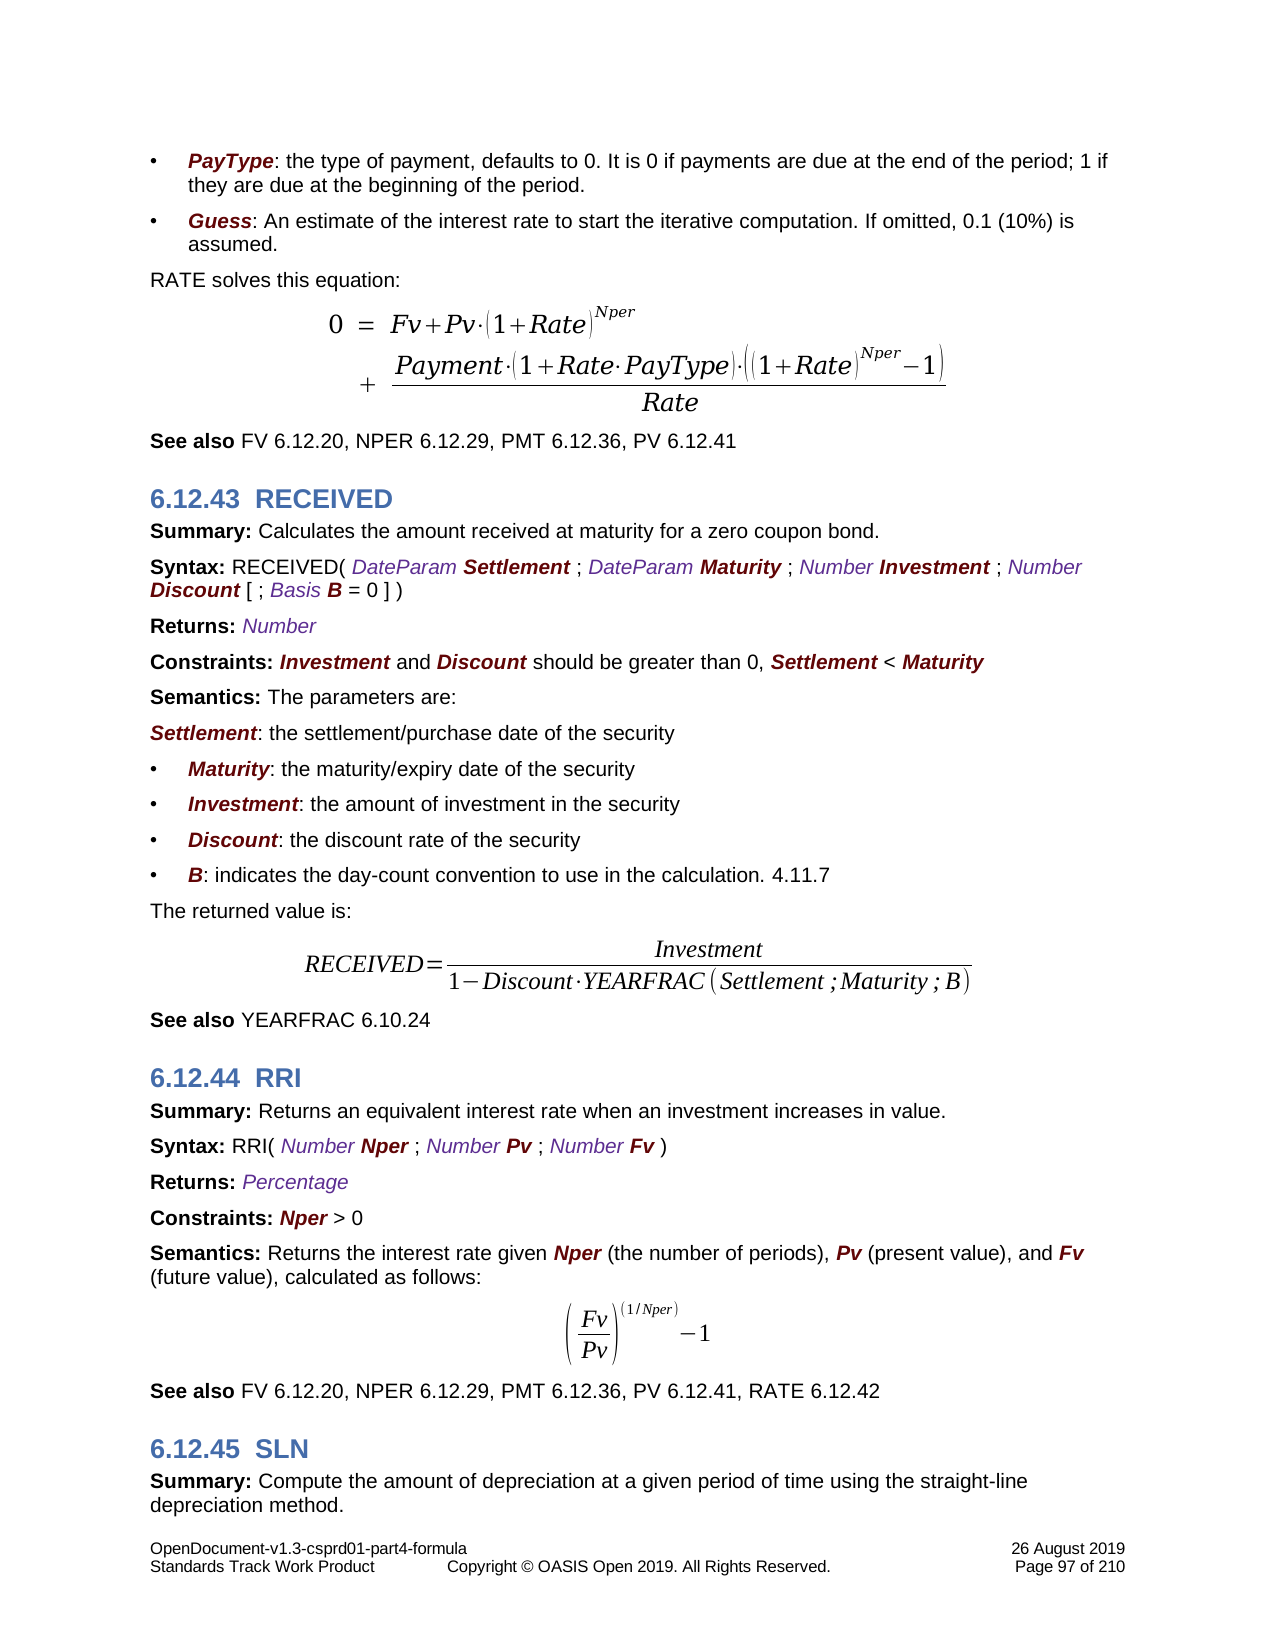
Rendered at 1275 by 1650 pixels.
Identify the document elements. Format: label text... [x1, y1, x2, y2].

text Summary: Compute the amount of depreciation at a given period of time using the straight-line depreciation method. [150, 1470, 1125, 1517]
text Returns: Percentage [150, 1171, 1125, 1194]
text Summary: Returns an equivalent interest rate when an investment increases in value. [150, 1099, 1125, 1123]
text Summary: Calculates the amount received at maturity for a zero coupon bond. [150, 520, 1125, 543]
list Investment: the amount of investment in the security [150, 793, 1125, 816]
text Constraints: Nper > 0 [150, 1206, 1125, 1230]
text See also YEARFRAC 6.10.24 [150, 1009, 1125, 1032]
text See also FV 6.12.20, NPER 6.12.29, PMT 6.12.36, PV 6.12.41, RATE 6.12.42 [150, 1379, 1125, 1403]
text RATE solves this equation: [150, 268, 1125, 292]
list Discount: the discount rate of the security [150, 828, 1125, 852]
subtitle SLN [150, 1434, 1125, 1464]
subtitle RECEIVED [150, 484, 1125, 514]
text Syntax: RRI( Number Nper ; Number Pv ; Number Fv ) [150, 1135, 1125, 1158]
text The returned value is: [150, 899, 1125, 923]
list Maturity: the maturity/expiry date of the security [150, 757, 1125, 781]
list B: indicates the day-count convention to use in the calculation. 4.11.7 [150, 864, 1125, 887]
list PayType: the type of payment, defaults to 0. It is 0 if payments are due at the end of the period; 1 if they are due at the beginning of the period. [150, 150, 1125, 197]
list Guess: An estimate of the interest rate to start the iterative computation. If omitted, 0.1 (10%) is assumed. [150, 209, 1125, 256]
text Constraints: Investment and Discount should be greater than 0, Settlement < Maturity [150, 650, 1125, 674]
subtitle RRI [150, 1063, 1125, 1093]
text See also FV 6.12.20, NPER 6.12.29, PMT 6.12.36, PV 6.12.41 [150, 429, 1125, 453]
text Syntax: RECEIVED( DateParam Settlement ; DateParam Maturity ; Number Investment ; Number Discount [ ; Basis B = 0 ] ) [150, 555, 1125, 602]
text Returns: Number [150, 614, 1125, 638]
text Semantics: Returns the interest rate given Nper (the number of periods), Pv (present value), and Fv (future value), calculated as follows: [150, 1242, 1125, 1289]
text Settlement: the settlement/purchase date of the security [150, 721, 1125, 745]
text Semantics: The parameters are: [150, 686, 1125, 709]
